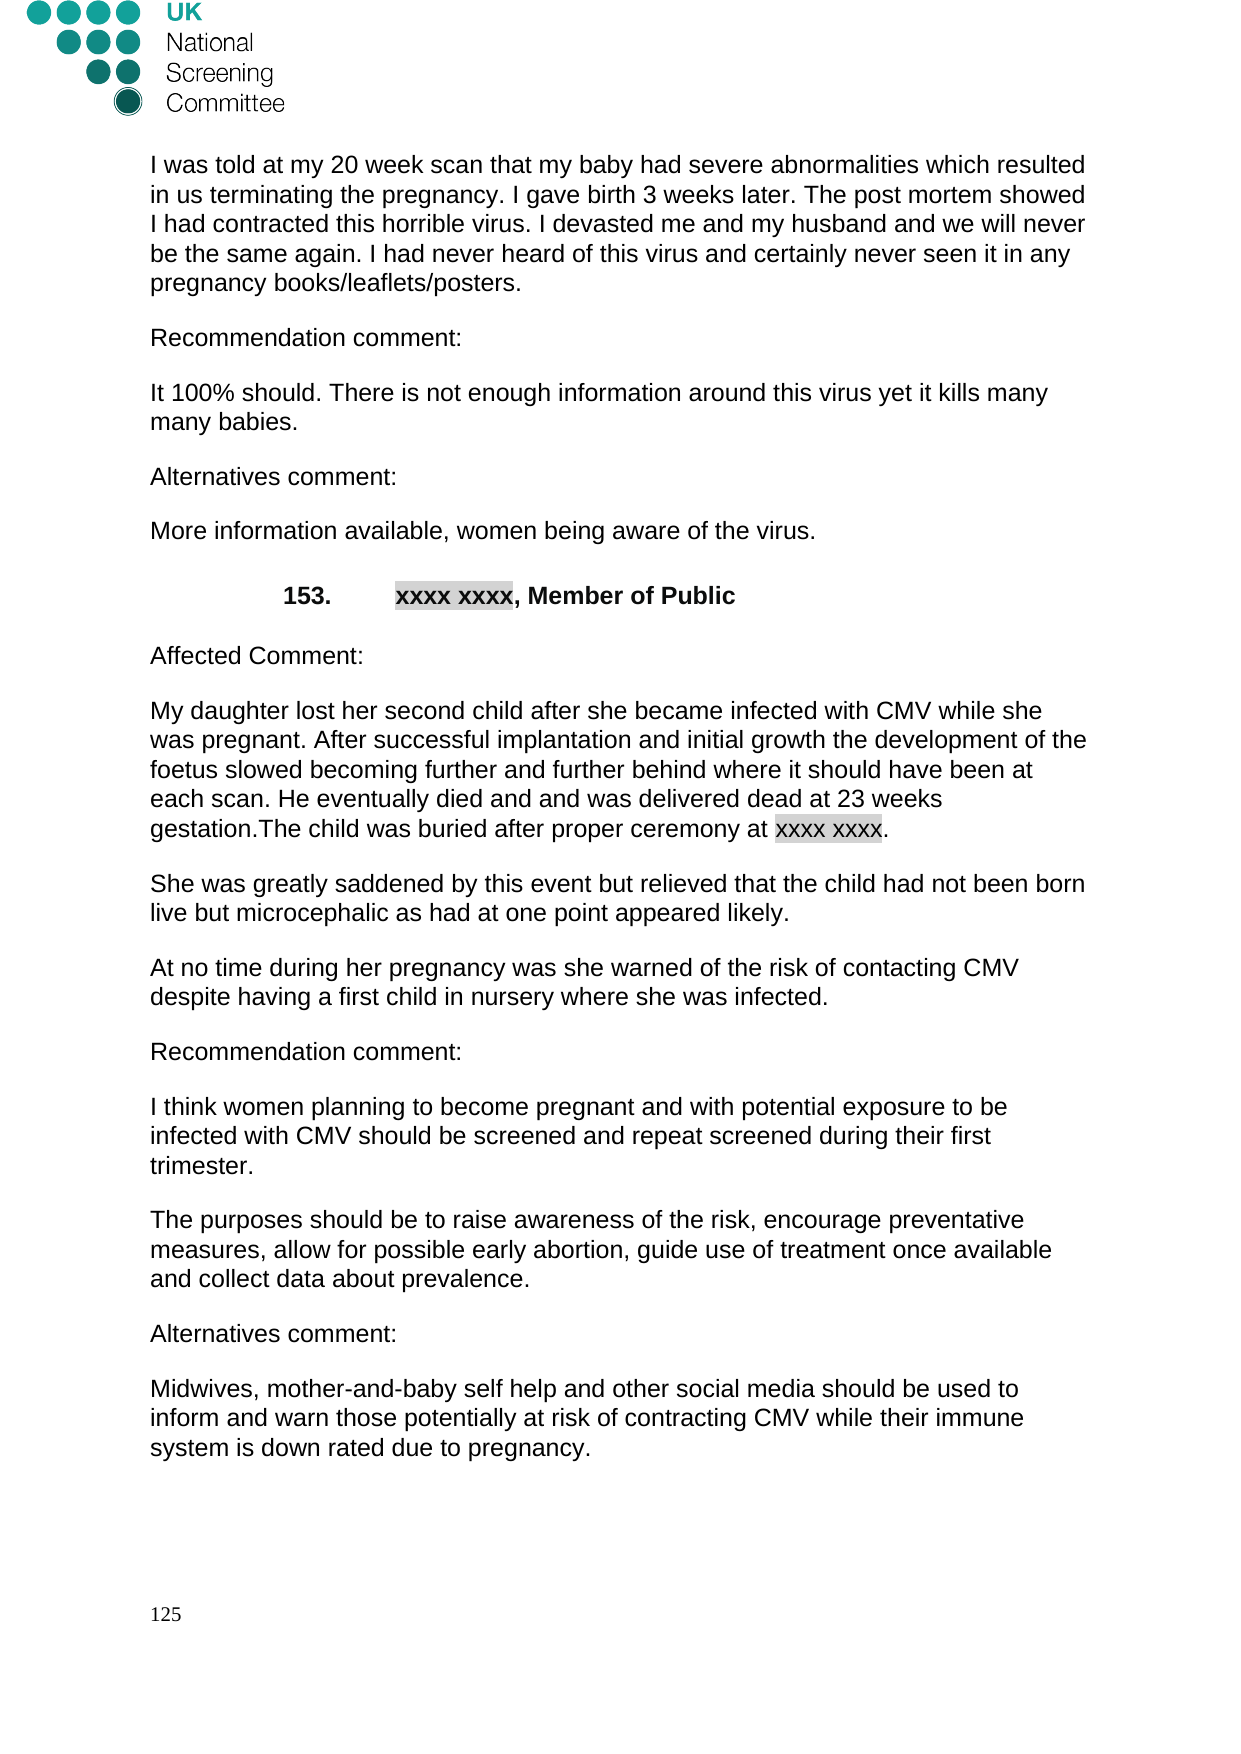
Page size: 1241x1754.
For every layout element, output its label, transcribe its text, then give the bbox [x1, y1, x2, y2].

text Alternatives comment: [150, 1319, 1090, 1348]
text She was greatly saddened by this event but relieved that the child had not been born live but microcephalic as had at one point appeared likely. [150, 869, 1090, 927]
text Alternatives comment: [150, 462, 1090, 490]
text The purposes should be to raise awareness of the risk, encourage preventative measures, allow for possible early abortion, guide use of treatment once available and collect data about prevalence. [150, 1205, 1090, 1293]
text At no time during her pregnancy was she warned of the risk of contacting CMV despite having a first child in nursery where she was infected. [150, 953, 1090, 1011]
list xxxx xxxx, Member of Public [283, 571, 1090, 610]
text It 100% should. There is not enough information around this virus yet it kills many many babies. [150, 377, 1090, 436]
text Recommendation comment: [150, 1037, 1090, 1066]
text More information available, women being aware of the virus. [150, 516, 1090, 545]
text Recommendation comment: [150, 323, 1090, 352]
text Midwives, mother-and-baby self help and other social media should be used to inform and warn those potentially at risk of contracting CMV while their immune system is down rated due to pregnancy. [150, 1374, 1090, 1462]
text My daughter lost her second child after she became infected with CMV while she was pregnant. After successful implantation and initial growth the development of the foetus slowed becoming further and further behind where it should have been at each scan. He eventually died and and was delivered dead at 23 weeks gestation.The child was buried after proper ceremony at xxxx xxxx. [150, 696, 1090, 843]
text I think women planning to become pregnant and with potential exposure to be infected with CMV should be screened and repeat screened during their first trimester. [150, 1092, 1090, 1179]
text I was told at my 20 week scan that my baby had severe abnormalities which resulted in us terminating the pregnancy. I gave birth 3 weeks later. The post mortem showed I had contracted this horrible virus. I devasted me and my husband and we will never be the same again. I had never heard of this virus and certainly never seen it in any pregnancy books/leaflets/posters. [150, 150, 1090, 297]
text Affected Comment: [150, 641, 1090, 670]
